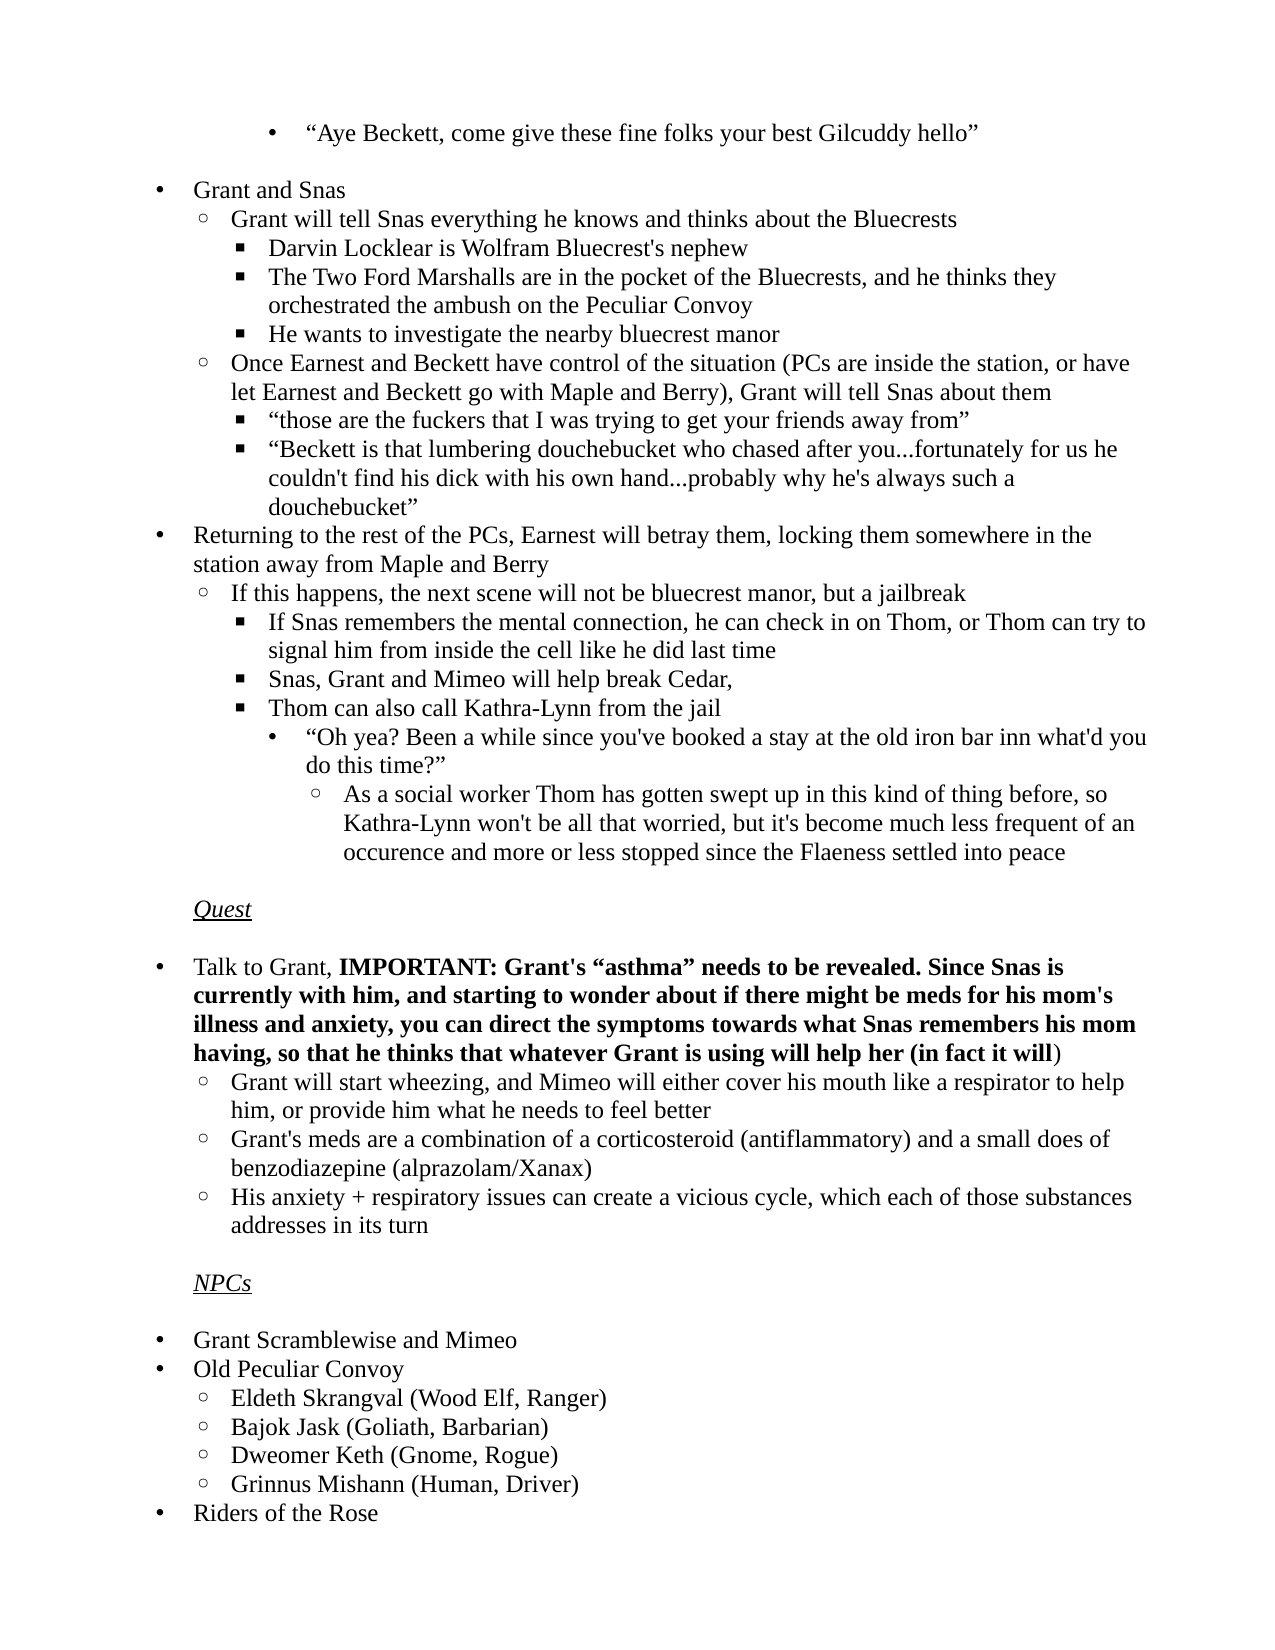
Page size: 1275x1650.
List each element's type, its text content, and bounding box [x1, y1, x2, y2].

list “Beckett is that lumbering douchebucket who chased after you...fortunately for us he couldn't find his dick with his own hand...probably why he's always such a douchebucket” [231, 434, 1157, 521]
list “those are the fuckers that I was trying to get your friends away from” [231, 406, 1157, 434]
list NPCs [156, 1268, 1157, 1297]
list Once Earnest and Beckett have control of the situation (PCs are inside the station, or have let Earnest and Beckett go with Maple and Berry), Grant will tell Snas about them [193, 348, 1157, 406]
list Snas, Grant and Mimeo will help break Cedar, [231, 664, 1157, 693]
list Grant's meds are a combination of a corticosteroid (antiflammatory) and a small does of benzodiazepine (alprazolam/Xanax) [193, 1124, 1157, 1182]
list Grant will tell Snas everything he knows and thinks about the Bluecrests [193, 204, 1157, 233]
list Grinnus Mishann (Human, Driver) [193, 1469, 1157, 1498]
list Old Peculiar Convoy [156, 1354, 1157, 1383]
list Thom can also call Kathra-Lynn from the jail [231, 693, 1157, 722]
list “Aye Beckett, come give these fine folks your best Gilcuddy hello” [268, 118, 1157, 147]
list Talk to Grant, IMPORTANT: Grant's “asthma” needs to be revealed. Since Snas is currently with him, and starting to wonder about if there might be meds for his mom's illness and anxiety, you can direct the symptoms towards what Snas remembers his mom having, so that he thinks that whatever Grant is using will help her (in fact it will) [156, 952, 1157, 1067]
list If Snas remembers the mental connection, he can check in on Thom, or Thom can try to signal him from inside the cell like he did last time [231, 607, 1157, 664]
list Returning to the rest of the PCs, Earnest will betray them, locking them somewhere in the station away from Maple and Berry [156, 521, 1157, 578]
list Darvin Locklear is Wolfram Bluecrest's nephew [231, 233, 1157, 262]
list Grant and Snas [156, 176, 1157, 204]
list The Two Ford Marshalls are in the pocket of the Bluecrests, and he thinks they orchestrated the ambush on the Peculiar Convoy [231, 262, 1157, 319]
list His anxiety + respiratory issues can create a vicious cycle, which each of those substances addresses in its turn [193, 1182, 1157, 1239]
list Bajok Jask (Goliath, Barbarian) [193, 1412, 1157, 1441]
list He wants to investigate the nearby bluecrest manor [231, 319, 1157, 348]
list Eldeth Skrangval (Wood Elf, Ranger) [193, 1383, 1157, 1412]
list Dweomer Keth (Gnome, Rogue) [193, 1441, 1157, 1469]
list If this happens, the next scene will not be bluecrest manor, but a jailbreak [193, 578, 1157, 607]
list As a social worker Thom has gotten swept up in this kind of thing before, so Kathra-Lynn won't be all that worried, but it's become much less frequent of an occurence and more or less stopped since the Flaeness settled into peace [306, 779, 1157, 866]
list Grant Scramblewise and Mimeo [156, 1326, 1157, 1354]
list Riders of the Rose [156, 1498, 1157, 1527]
list Quest [156, 894, 1157, 923]
list “Oh yea? Been a while since you've booked a stay at the old iron bar inn what'd you do this time?” [268, 722, 1157, 779]
list Grant will start wheezing, and Mimeo will either cover his mouth like a respirator to help him, or provide him what he needs to feel better [193, 1067, 1157, 1124]
